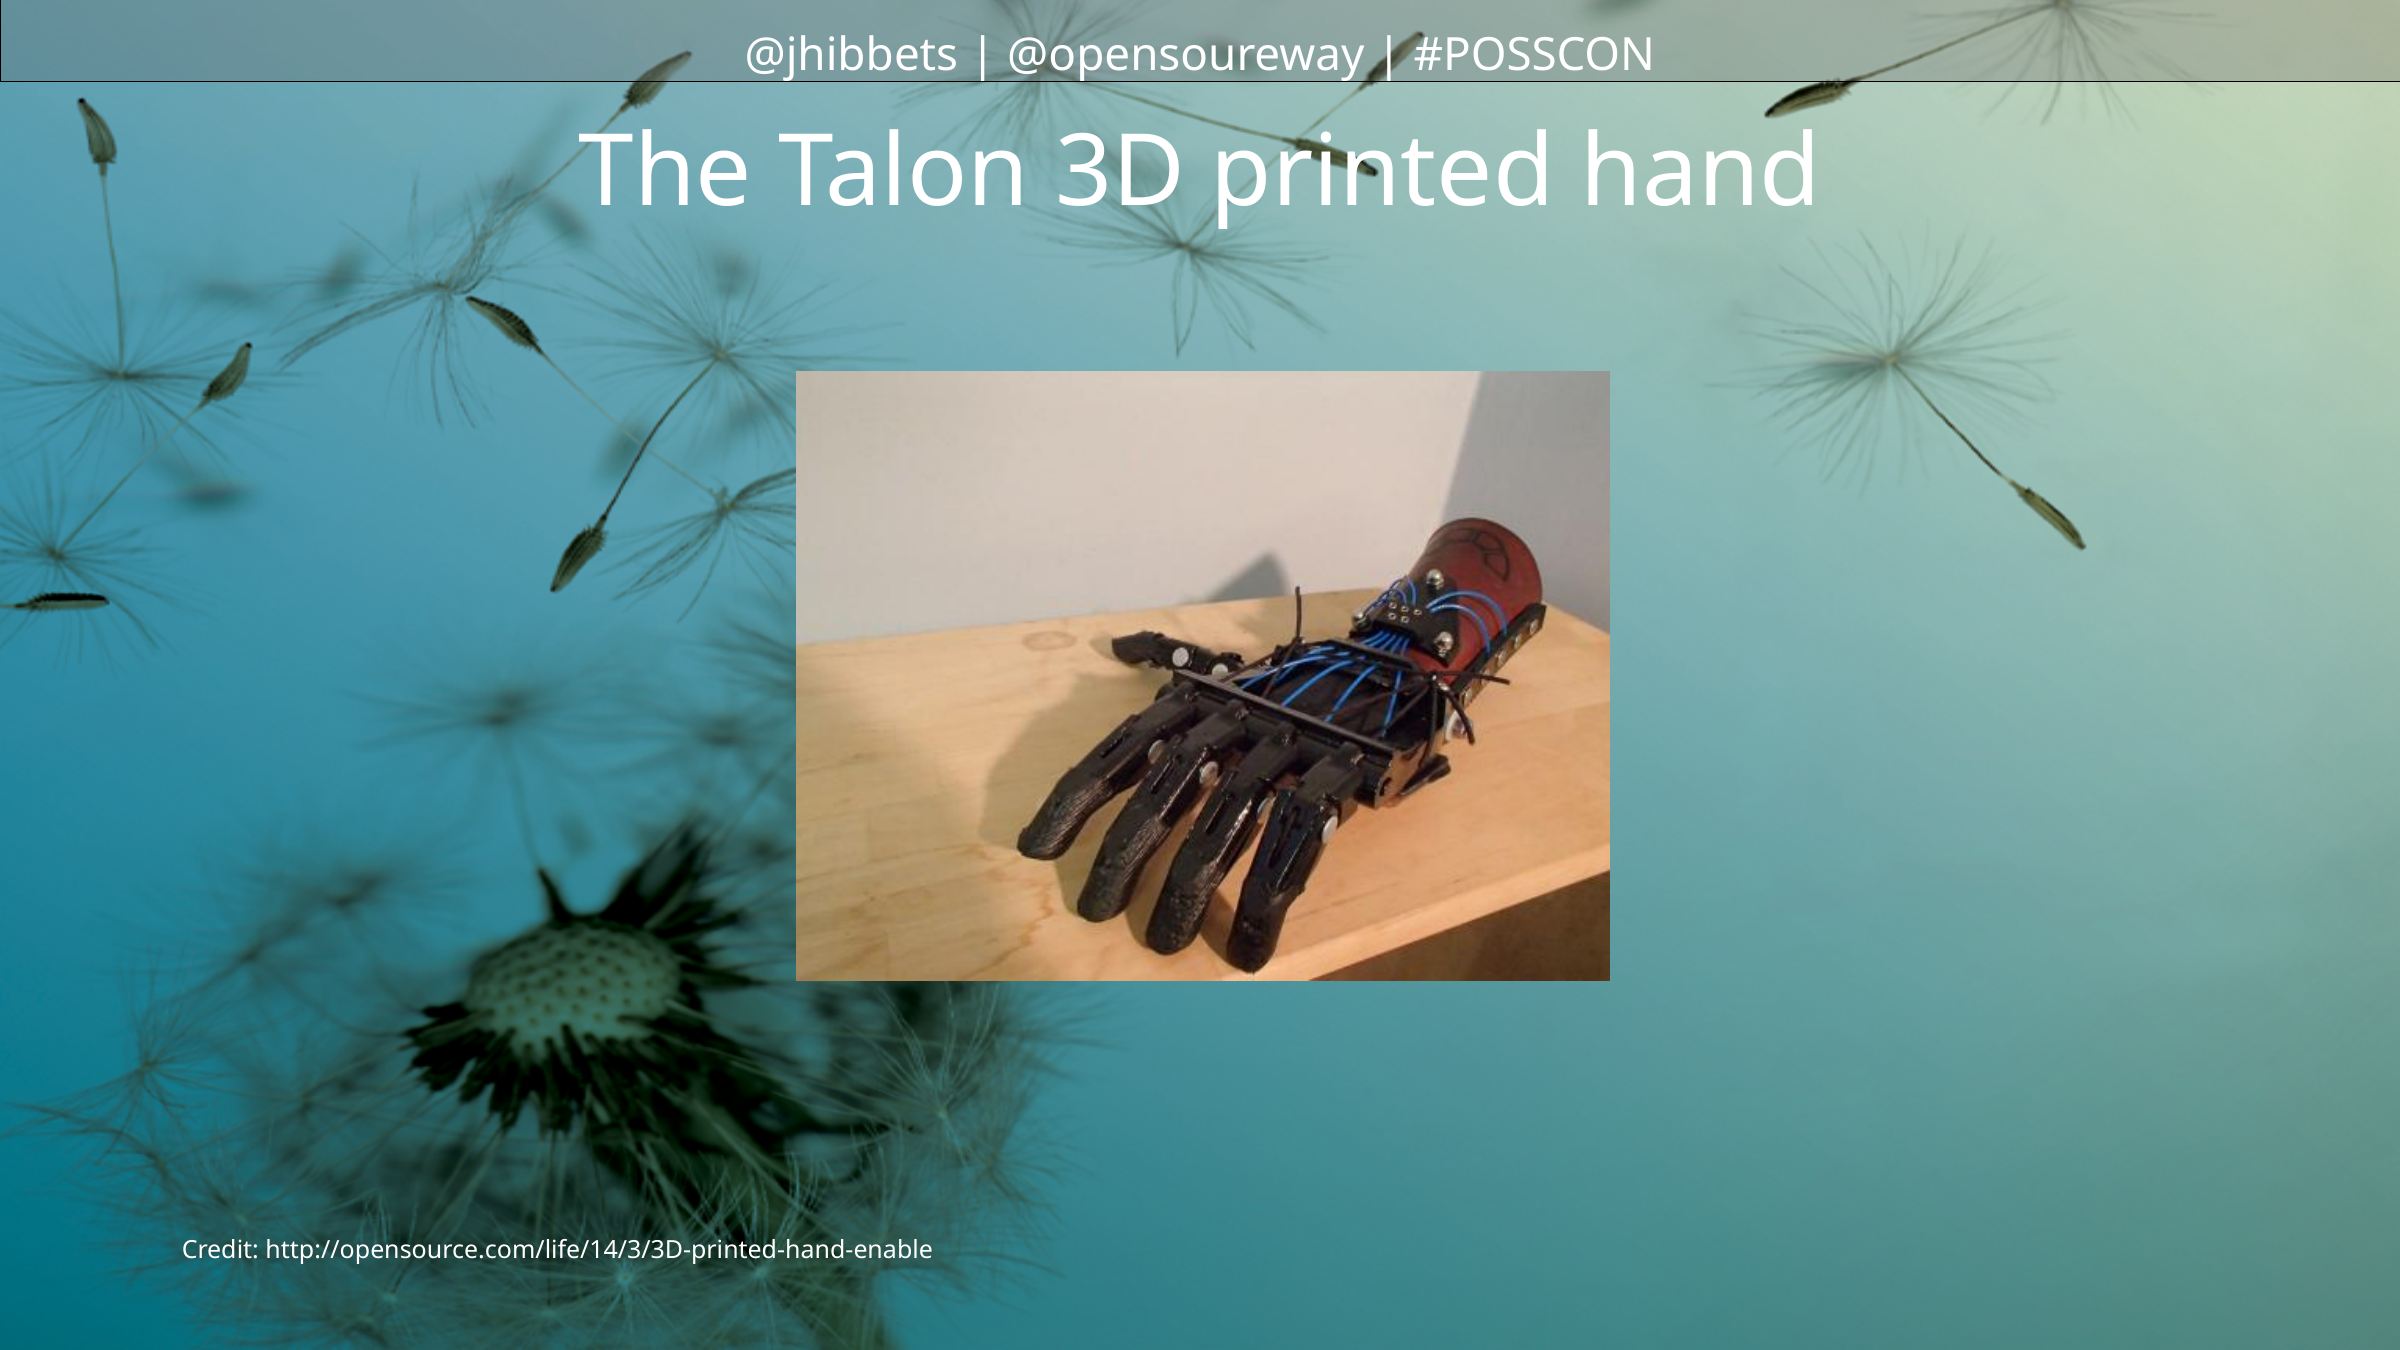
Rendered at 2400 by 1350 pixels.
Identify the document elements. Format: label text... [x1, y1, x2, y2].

text_box Credit: http://opensource.com/life/14/3/3D-printed-hand-enable [167, 1224, 1222, 1272]
title The Talon 3D printed hand [120, 53, 2281, 280]
picture [0, 82, 2400, 1350]
